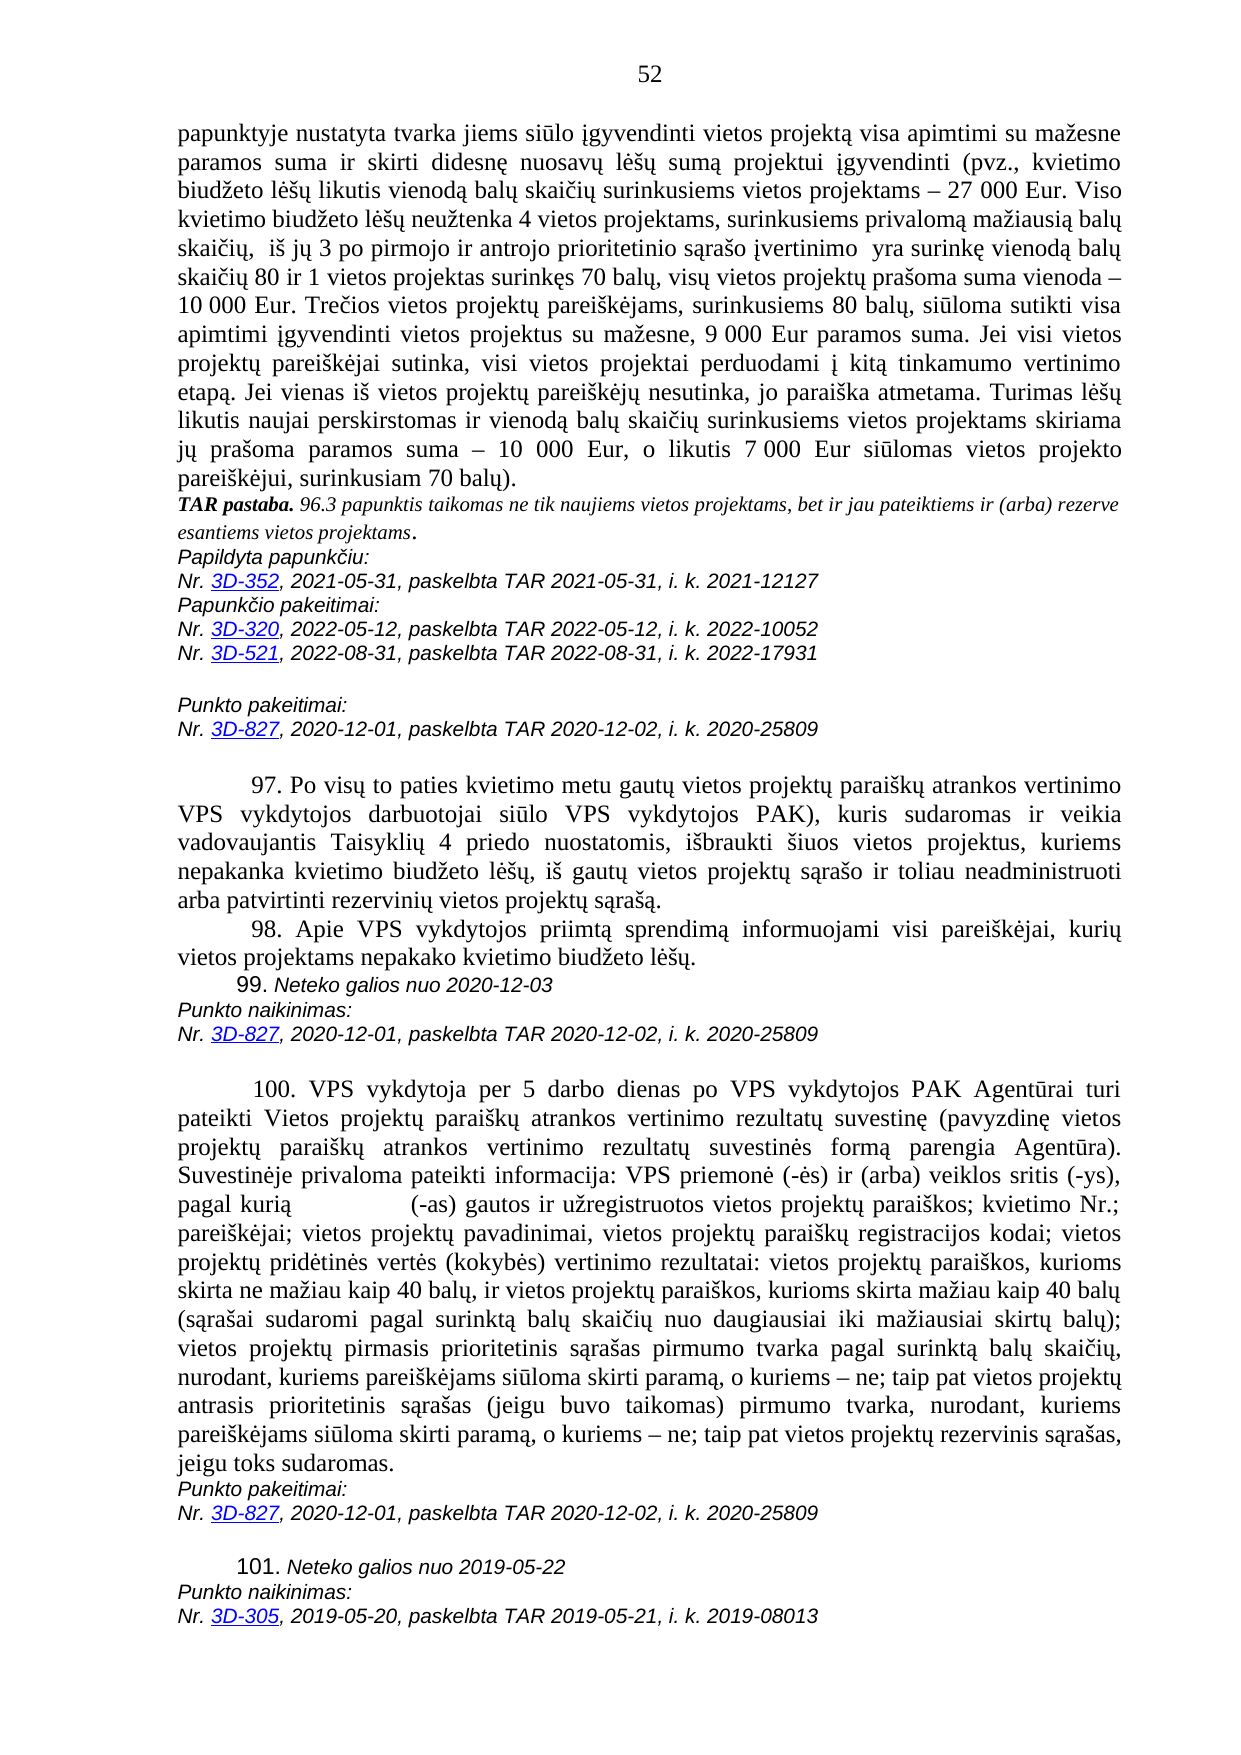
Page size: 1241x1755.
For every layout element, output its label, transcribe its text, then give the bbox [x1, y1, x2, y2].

text 98. Apie VPS vykdytojos priimtą sprendimą informuojami visi pareiškėjai, kurių vietos projektams nepakako kvietimo biudžeto lėšų. [177, 914, 1122, 971]
text Nr. 3D-827, 2020-12-01, paskelbta TAR 2020-12-02, i. k. 2020-25809 [177, 1021, 1122, 1045]
text TAR pastaba. 96.3 papunktis taikomas ne tik naujiems vietos projektams, bet ir jau pateiktiems ir (arba) rezerve esantiems vietos projektams. [177, 492, 1122, 545]
text Nr. 3D-305, 2019-05-20, paskelbta TAR 2019-05-21, i. k. 2019-08013 [177, 1604, 1122, 1628]
text Nr. 3D-521, 2022-08-31, paskelbta TAR 2022-08-31, i. k. 2022-17931 [177, 641, 1122, 664]
text Nr. 3D-827, 2020-12-01, paskelbta TAR 2020-12-02, i. k. 2020-25809 [177, 1501, 1122, 1524]
text 100. VPS vykdytoja per 5 darbo dienas po VPS vykdytojos PAK Agentūrai turi pateikti Vietos projektų paraiškų atrankos vertinimo rezultatų suvestinę (pavyzdinę vietos projektų paraiškų atrankos vertinimo rezultatų suvestinės formą parengia Agentūra). Suvestinėje privaloma pateikti informacija: VPS priemonė (-ės) ir (arba) veiklos sritis (-ys), pagal kurią (-as) gautos ir užregistruotos vietos projektų paraiškos; kvietimo Nr.; pareiškėjai; vietos projektų pavadinimai, vietos projektų paraiškų registracijos kodai; vietos projektų pridėtinės vertės (kokybės) vertinimo rezultatai: vietos projektų paraiškos, kurioms skirta ne mažiau kaip 40 balų, ir vietos projektų paraiškos, kurioms skirta mažiau kaip 40 balų (sąrašai sudaromi pagal surinktą balų skaičių nuo daugiausiai iki mažiausiai skirtų balų); vietos projektų pirmasis prioritetinis sąrašas pirmumo tvarka pagal surinktą balų skaičių, nurodant, kuriems pareiškėjams siūloma skirti paramą, o kuriems – ne; taip pat vietos projektų antrasis prioritetinis sąrašas (jeigu buvo taikomas) pirmumo tvarka, nurodant, kuriems pareiškėjams siūloma skirti paramą, o kuriems – ne; taip pat vietos projektų rezervinis sąrašas, jeigu toks sudaromas. [177, 1074, 1122, 1477]
text 99. Neteko galios nuo 2020-12-03 [177, 971, 1122, 997]
text 101. Neteko galios nuo 2019-05-22 [177, 1553, 1122, 1580]
text Punkto naikinimas: [177, 1580, 1122, 1604]
text Nr. 3D-320, 2022-05-12, paskelbta TAR 2022-05-12, i. k. 2022-10052 [177, 617, 1122, 641]
text Punkto naikinimas: [177, 997, 1122, 1021]
text Papunkčio pakeitimai: [177, 593, 1122, 617]
text Nr. 3D-827, 2020-12-01, paskelbta TAR 2020-12-02, i. k. 2020-25809 [177, 717, 1122, 741]
text Punkto pakeitimai: [177, 1477, 1122, 1501]
text 97. Po visų to paties kvietimo metu gautų vietos projektų paraiškų atrankos vertinimo VPS vykdytojos darbuotojai siūlo VPS vykdytojos PAK), kuris sudaromas ir veikia vadovaujantis Taisyklių 4 priedo nuostatomis, išbraukti šiuos vietos projektus, kuriems nepakanka kvietimo biudžeto lėšų, iš gautų vietos projektų sąrašo ir toliau neadministruoti arba patvirtinti rezervinių vietos projektų sąrašą. [177, 770, 1122, 914]
text Papildyta papunkčiu: [177, 545, 1122, 569]
text papunktyje nustatyta tvarka jiems siūlo įgyvendinti vietos projektą visa apimtimi su mažesne paramos suma ir skirti didesnę nuosavų lėšų sumą projektui įgyvendinti (pvz., kvietimo biudžeto lėšų likutis vienodą balų skaičių surinkusiems vietos projektams – 27 000 Eur. Viso kvietimo biudžeto lėšų neužtenka 4 vietos projektams, surinkusiems privalomą mažiausią balų skaičių, iš jų 3 po pirmojo ir antrojo prioritetinio sąrašo įvertinimo yra surinkę vienodą balų skaičių 80 ir 1 vietos projektas surinkęs 70 balų, visų vietos projektų prašoma suma vienoda – 10 000 Eur. Trečios vietos projektų pareiškėjams, surinkusiems 80 balų, siūloma sutikti visa apimtimi įgyvendinti vietos projektus su mažesne, 9 000 Eur paramos suma. Jei visi vietos projektų pareiškėjai sutinka, visi vietos projektai perduodami į kitą tinkamumo vertinimo etapą. Jei vienas iš vietos projektų pareiškėjų nesutinka, jo paraiška atmetama. Turimas lėšų likutis naujai perskirstomas ir vienodą balų skaičių surinkusiems vietos projektams skiriama jų prašoma paramos suma – 10 000 Eur, o likutis 7 000 Eur siūlomas vietos projekto pareiškėjui, surinkusiam 70 balų). [177, 118, 1122, 492]
text Punkto pakeitimai: [177, 693, 1122, 717]
text Nr. 3D-352, 2021-05-31, paskelbta TAR 2021-05-31, i. k. 2021-12127 [177, 569, 1122, 593]
